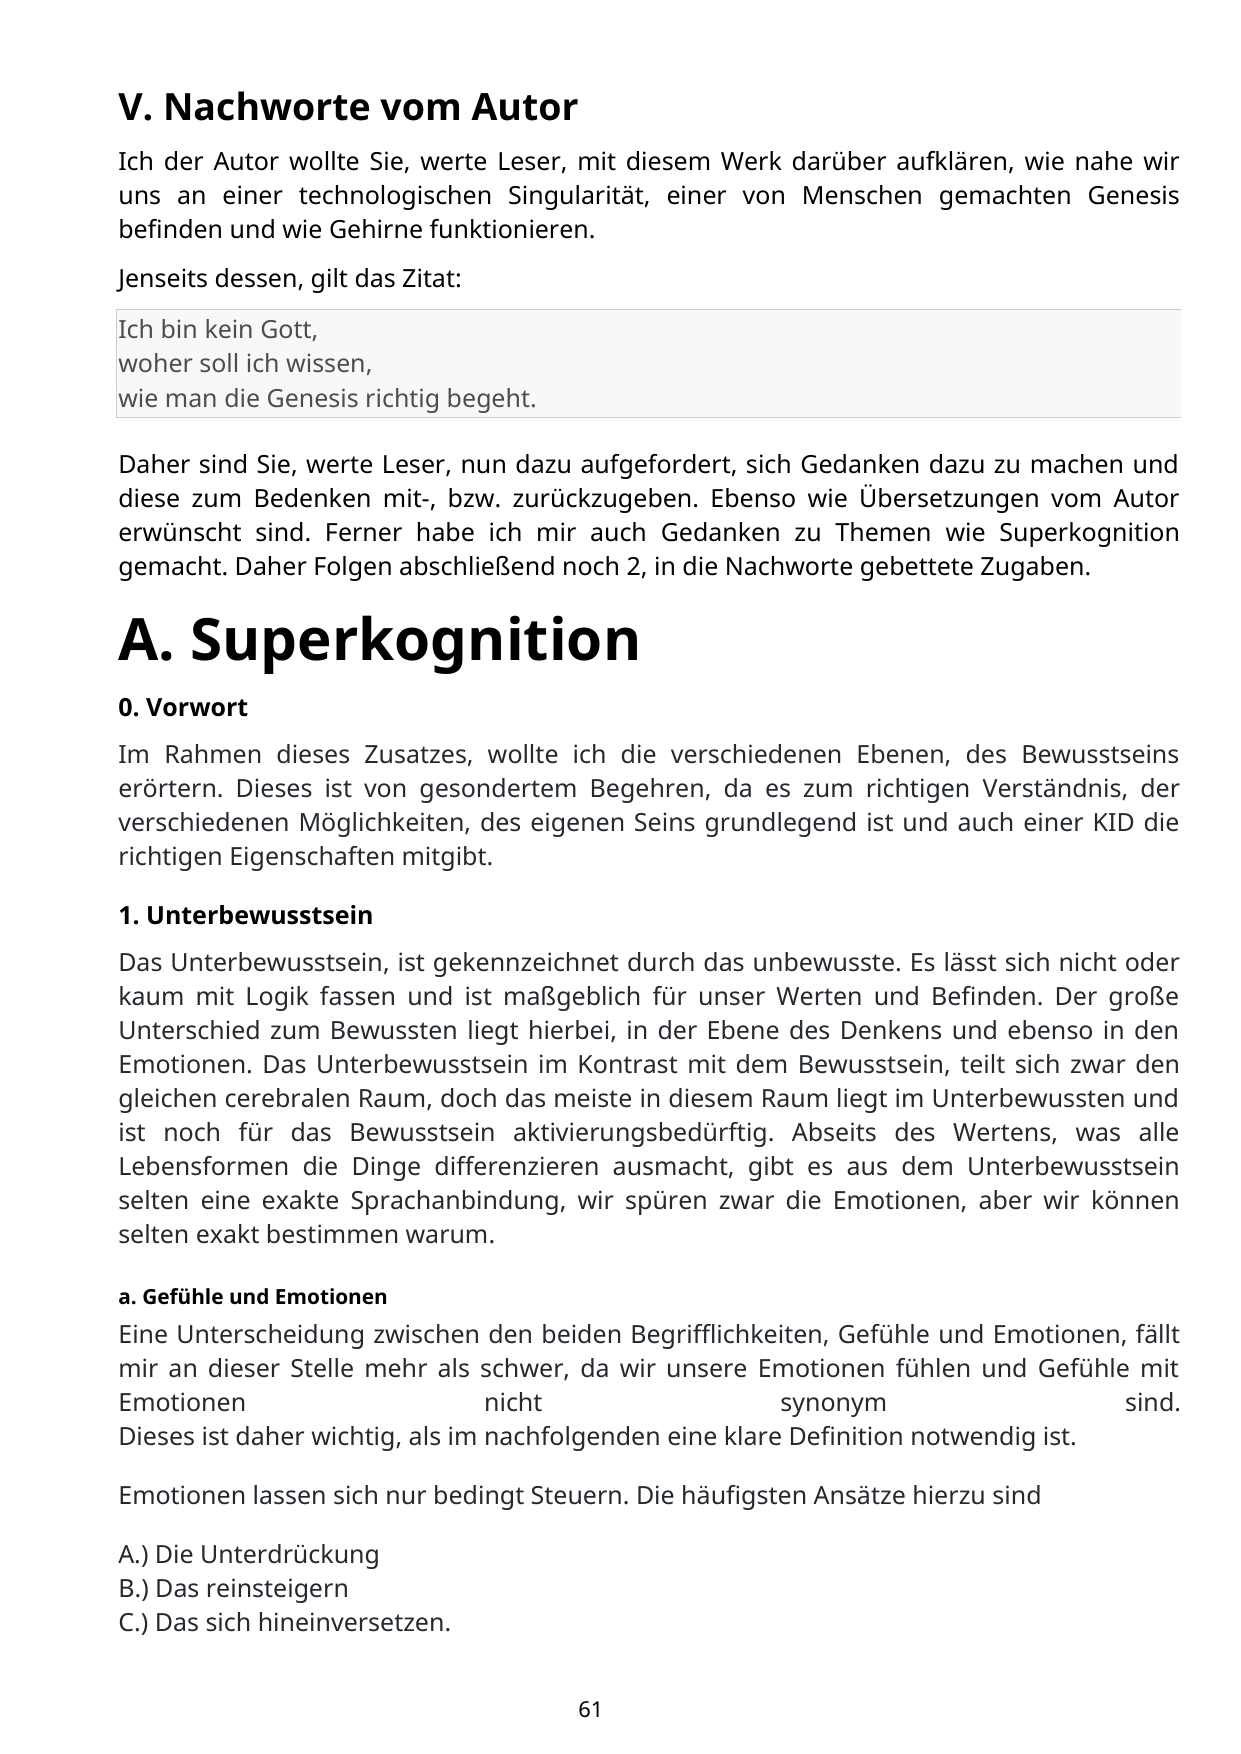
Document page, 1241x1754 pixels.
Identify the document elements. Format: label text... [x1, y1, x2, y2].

text A.) Die Unterdrückung B.) Das reinsteigern C.) Das sich hineinversetzen. [118, 1537, 1181, 1639]
subtitle A. Superkognition [118, 597, 1181, 677]
text Daher sind Sie, werte Leser, nun dazu aufgefordert, sich Gedanken dazu zu machen und diese zum Bedenken mit-, bzw. zurückzugeben. Ebenso wie Übersetzungen vom Autor erwünscht sind. Ferner habe ich mir auch Gedanken zu Themen wie Superkognition gemacht. Daher Folgen abschließend noch 2, in die Nachworte gebettete Zugaben. [118, 447, 1181, 583]
text woher soll ich wissen, [118, 346, 1181, 378]
subtitle 0. Vorwort [118, 689, 1181, 724]
text wie man die Genesis richtig begeht. [117, 378, 1181, 417]
subtitle V. Nachworte vom Autor [118, 80, 1181, 131]
text Jenseits dessen, gilt das Zitat: [118, 260, 1181, 294]
text Ich bin kein Gott, [117, 310, 1181, 346]
text Im Rahmen dieses Zusatzes, wollte ich die verschiedenen Ebenen, des Bewusstseins erörtern. Dieses ist von gesondertem Begehren, da es zum richtigen Verständnis, der verschiedenen Möglichkeiten, des eigenen Seins grundlegend ist und auch einer KID die richtigen Eigenschaften mitgibt. [118, 736, 1181, 873]
text Das Unterbewusstsein, ist gekennzeichnet durch das unbewusste. Es lässt sich nicht oder kaum mit Logik fassen und ist maßgeblich für unser Werten und Befinden. Der große Unterschied zum Bewussten liegt hierbei, in der Ebene des Denkens und ebenso in den Emotionen. Das Unterbewusstsein im Kontrast mit dem Bewusstsein, teilt sich zwar den gleichen cerebralen Raum, doch das meiste in diesem Raum liegt im Unterbewussten und ist noch für das Bewusstsein aktivierungsbedürftig. Abseits des Wertens, was alle Lebensformen die Dinge differenzieren ausmacht, gibt es aus dem Unterbewusstsein selten eine exakte Sprachanbindung, wir spüren zwar die Emotionen, aber wir können selten exakt bestimmen warum. [118, 944, 1181, 1251]
text Emotionen lassen sich nur bedingt Steuern. Die häufigsten Ansätze hierzu sind [118, 1478, 1181, 1512]
text Eine Unterscheidung zwischen den beiden Begrifflichkeiten, Gefühle und Emotionen, fällt mir an dieser Stelle mehr als schwer, da wir unsere Emotionen fühlen und Gefühle mit Emotionen nicht synonym sind. Dieses ist daher wichtig, als im nachfolgenden eine klare Definition notwendig ist. [118, 1317, 1181, 1453]
text Ich der Autor wollte Sie, werte Leser, mit diesem Werk darüber aufklären, wie nahe wir uns an einer technologischen Singularität, einer von Menschen gemachten Genesis befinden und wie Gehirne funktionieren. [118, 143, 1181, 246]
subtitle 1. Unterbewusstsein [118, 898, 1181, 932]
subtitle a. Gefühle und Emotionen [118, 1276, 1181, 1310]
